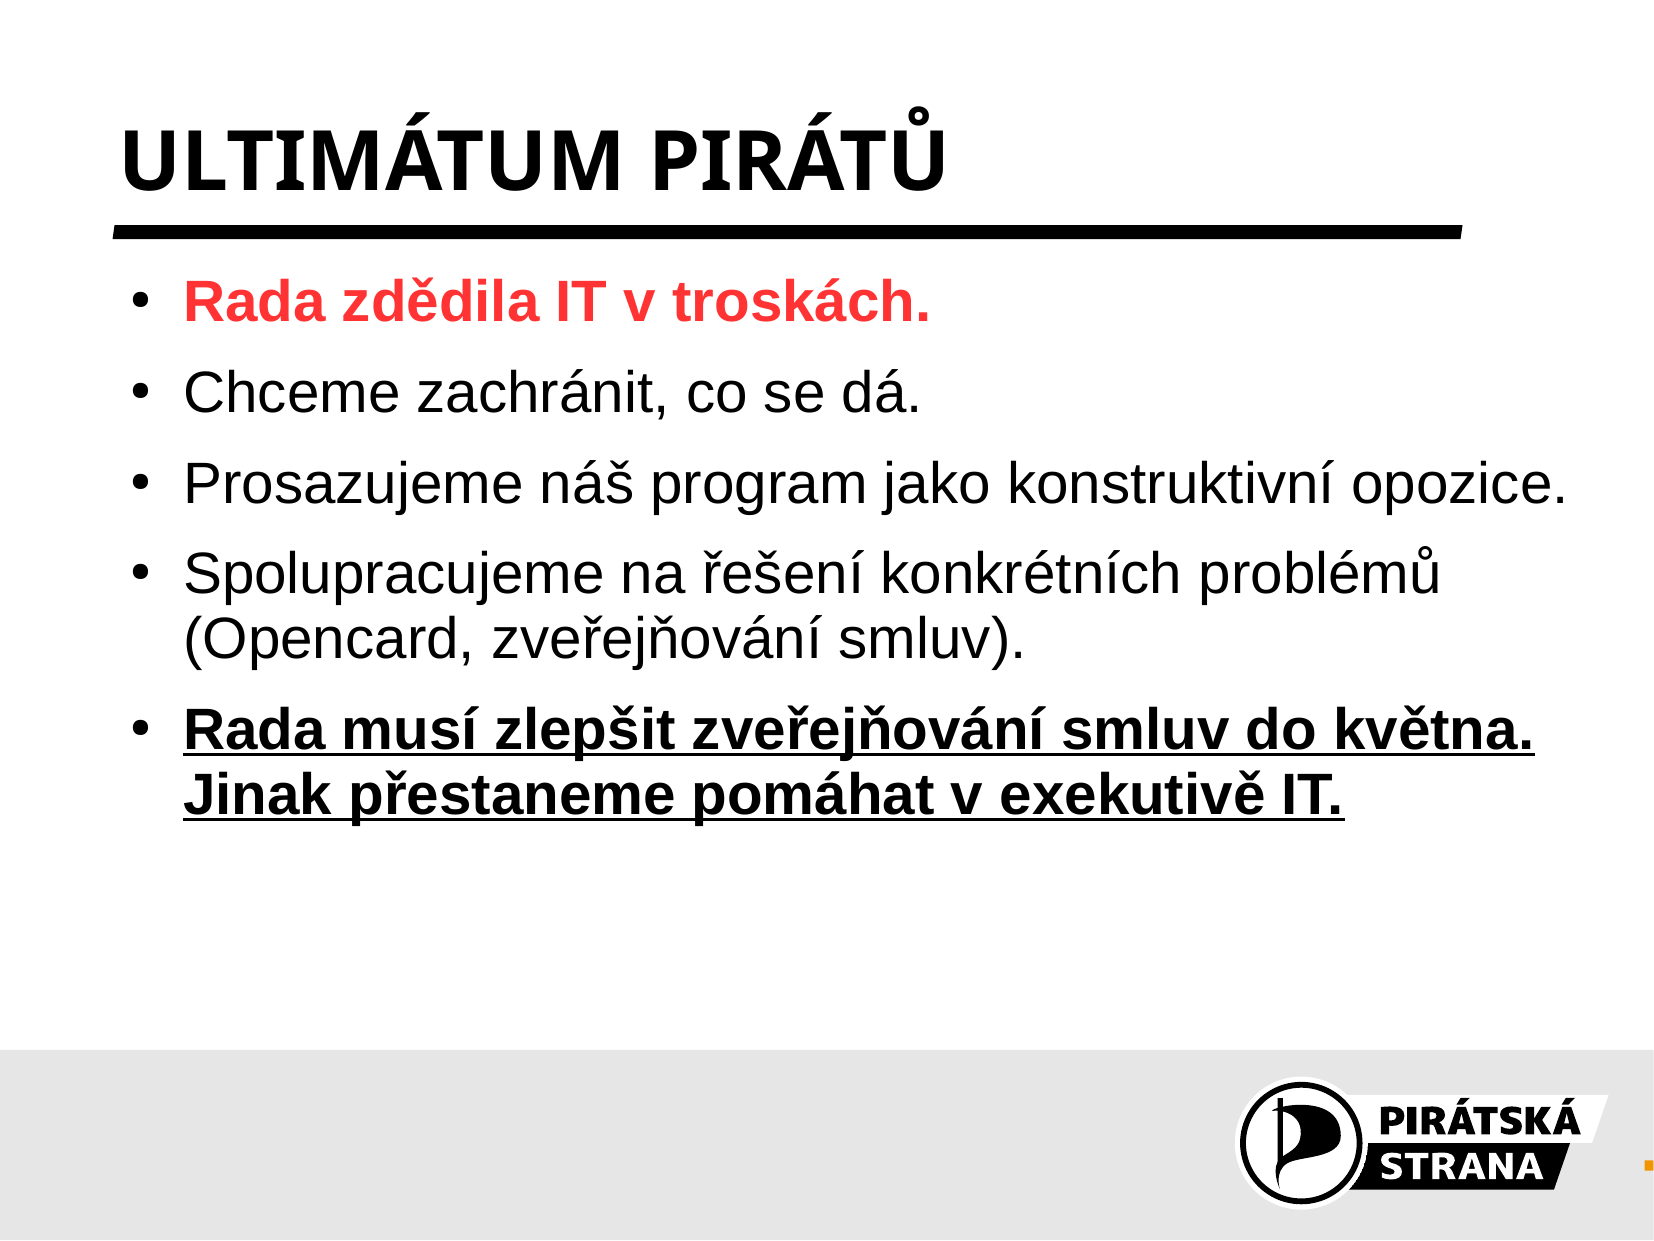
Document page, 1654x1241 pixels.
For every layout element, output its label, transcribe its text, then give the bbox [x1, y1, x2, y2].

list Rada zdědila IT v troskách. Chceme zachránit, co se dá. Prosazujeme náš program jako konstruktivní opozice. Spolupracujeme na řešení konkrétních problémů (Opencard, zveřejňování smluv). Rada musí zlepšit zveřejňování smluv do května. Jinak přestaneme pomáhat v exekutivě IT. [112, 268, 1576, 829]
title ULTIMÁTUM PIRÁTŮ [118, 8, 1576, 216]
